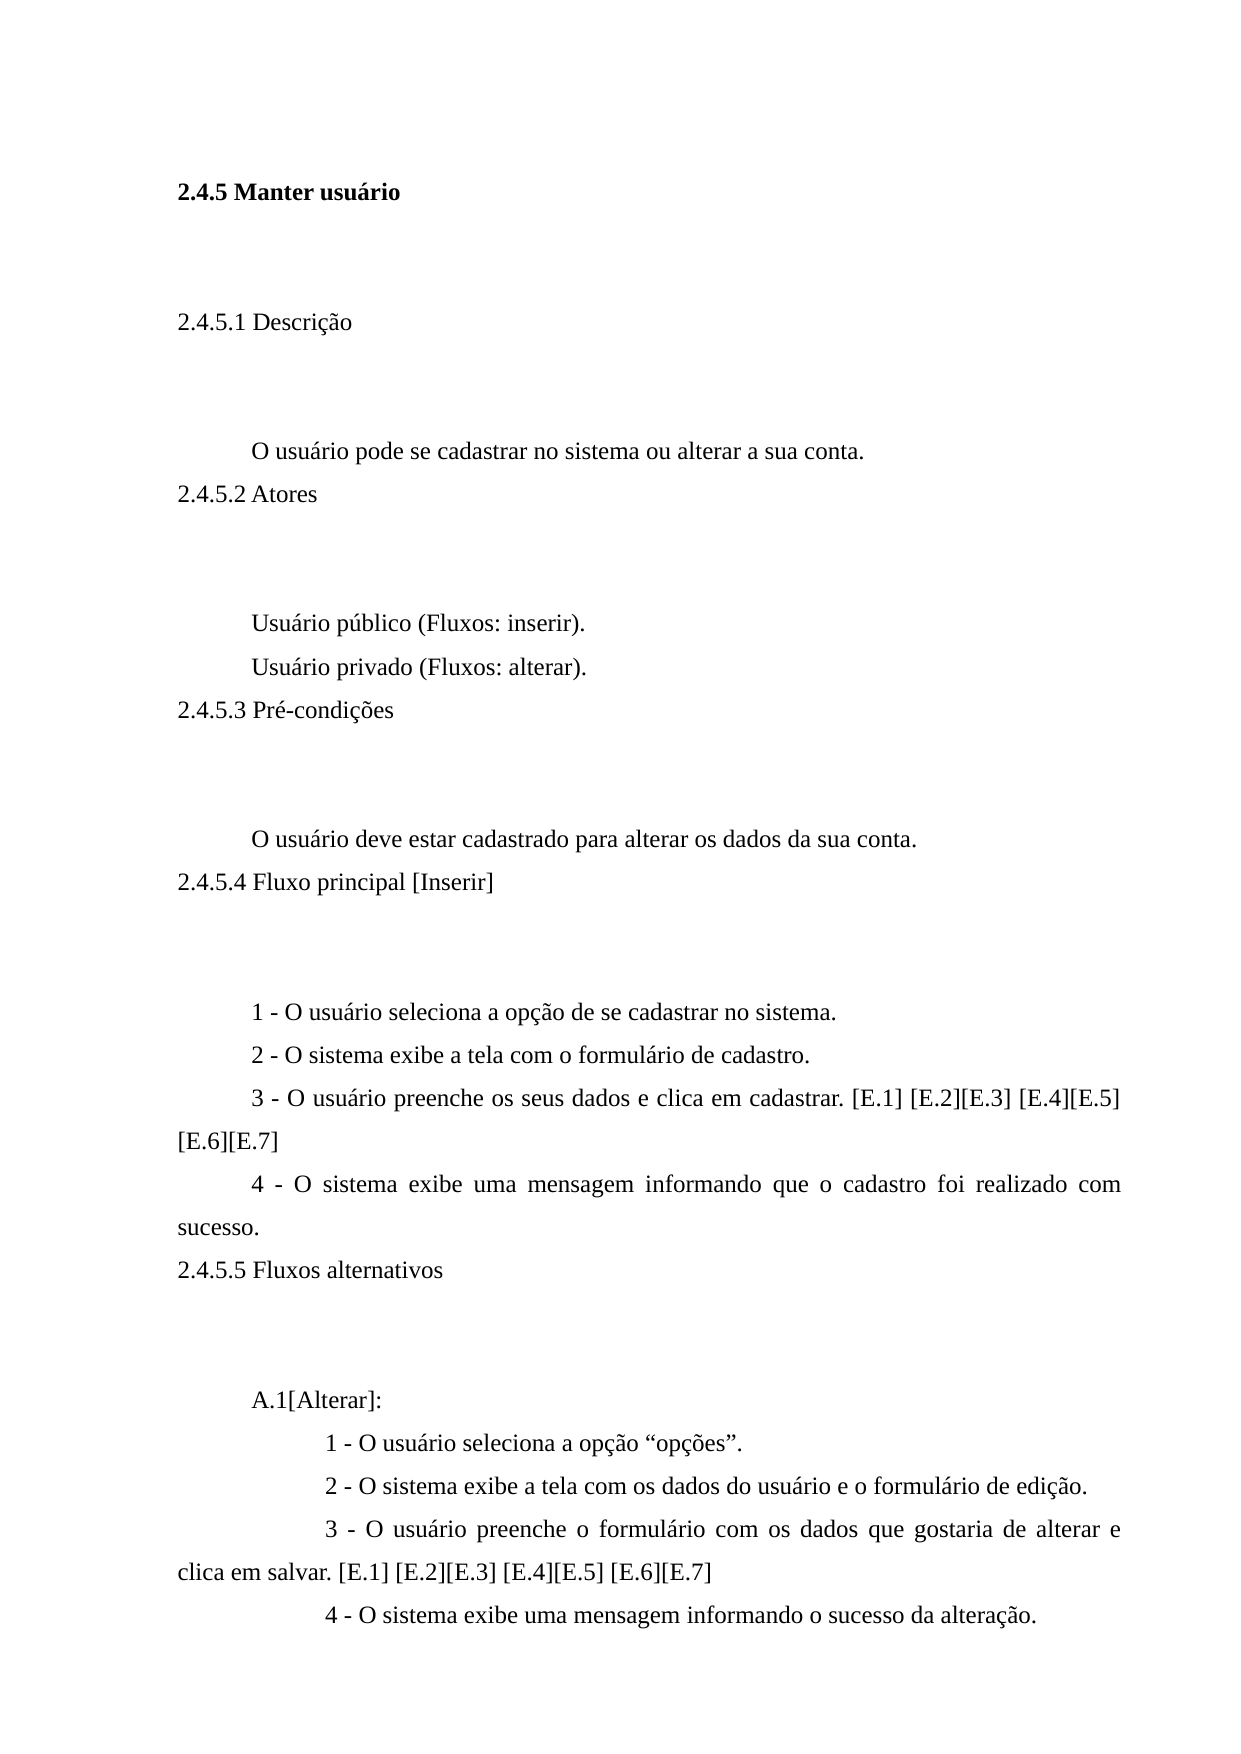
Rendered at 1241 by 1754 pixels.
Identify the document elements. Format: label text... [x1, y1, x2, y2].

subtitle Descrição [177, 307, 1122, 335]
text 1 - O usuário seleciona a opção de se cadastrar no sistema. [177, 997, 1122, 1025]
text 2 - O sistema exibe a tela com os dados do usuário e o formulário de edição. [177, 1471, 1122, 1500]
text O usuário pode se cadastrar no sistema ou alterar a sua conta. [177, 436, 1122, 465]
subtitle Fluxos alternativos [177, 1255, 1122, 1284]
text 1 - O usuário seleciona a opção “opções”. [177, 1428, 1122, 1457]
subtitle Manter usuário [177, 177, 1122, 206]
text 4 - O sistema exibe uma mensagem informando que o cadastro foi realizado com sucesso. [177, 1169, 1122, 1241]
subtitle Pré-condições [177, 695, 1122, 723]
text Usuário público (Fluxos: inserir). [177, 608, 1122, 637]
text A.1[Alterar]: [177, 1385, 1122, 1413]
text O usuário deve estar cadastrado para alterar os dados da sua conta. [177, 824, 1122, 853]
subtitle Atores [177, 479, 1122, 508]
text 4 - O sistema exibe uma mensagem informando o sucesso da alteração. [177, 1600, 1122, 1629]
text Usuário privado (Fluxos: alterar). [177, 652, 1122, 680]
text 3 - O usuário preenche o formulário com os dados que gostaria de alterar e clica em salvar. [E.1] [E.2][E.3] [E.4][E.5] [E.6][E.7] [177, 1514, 1122, 1586]
text 3 - O usuário preenche os seus dados e clica em cadastrar. [E.1] [E.2][E.3] [E.4][E.5] [E.6][E.7] [177, 1083, 1122, 1155]
subtitle Fluxo principal [Inserir] [177, 867, 1122, 896]
text 2 - O sistema exibe a tela com o formulário de cadastro. [177, 1040, 1122, 1068]
